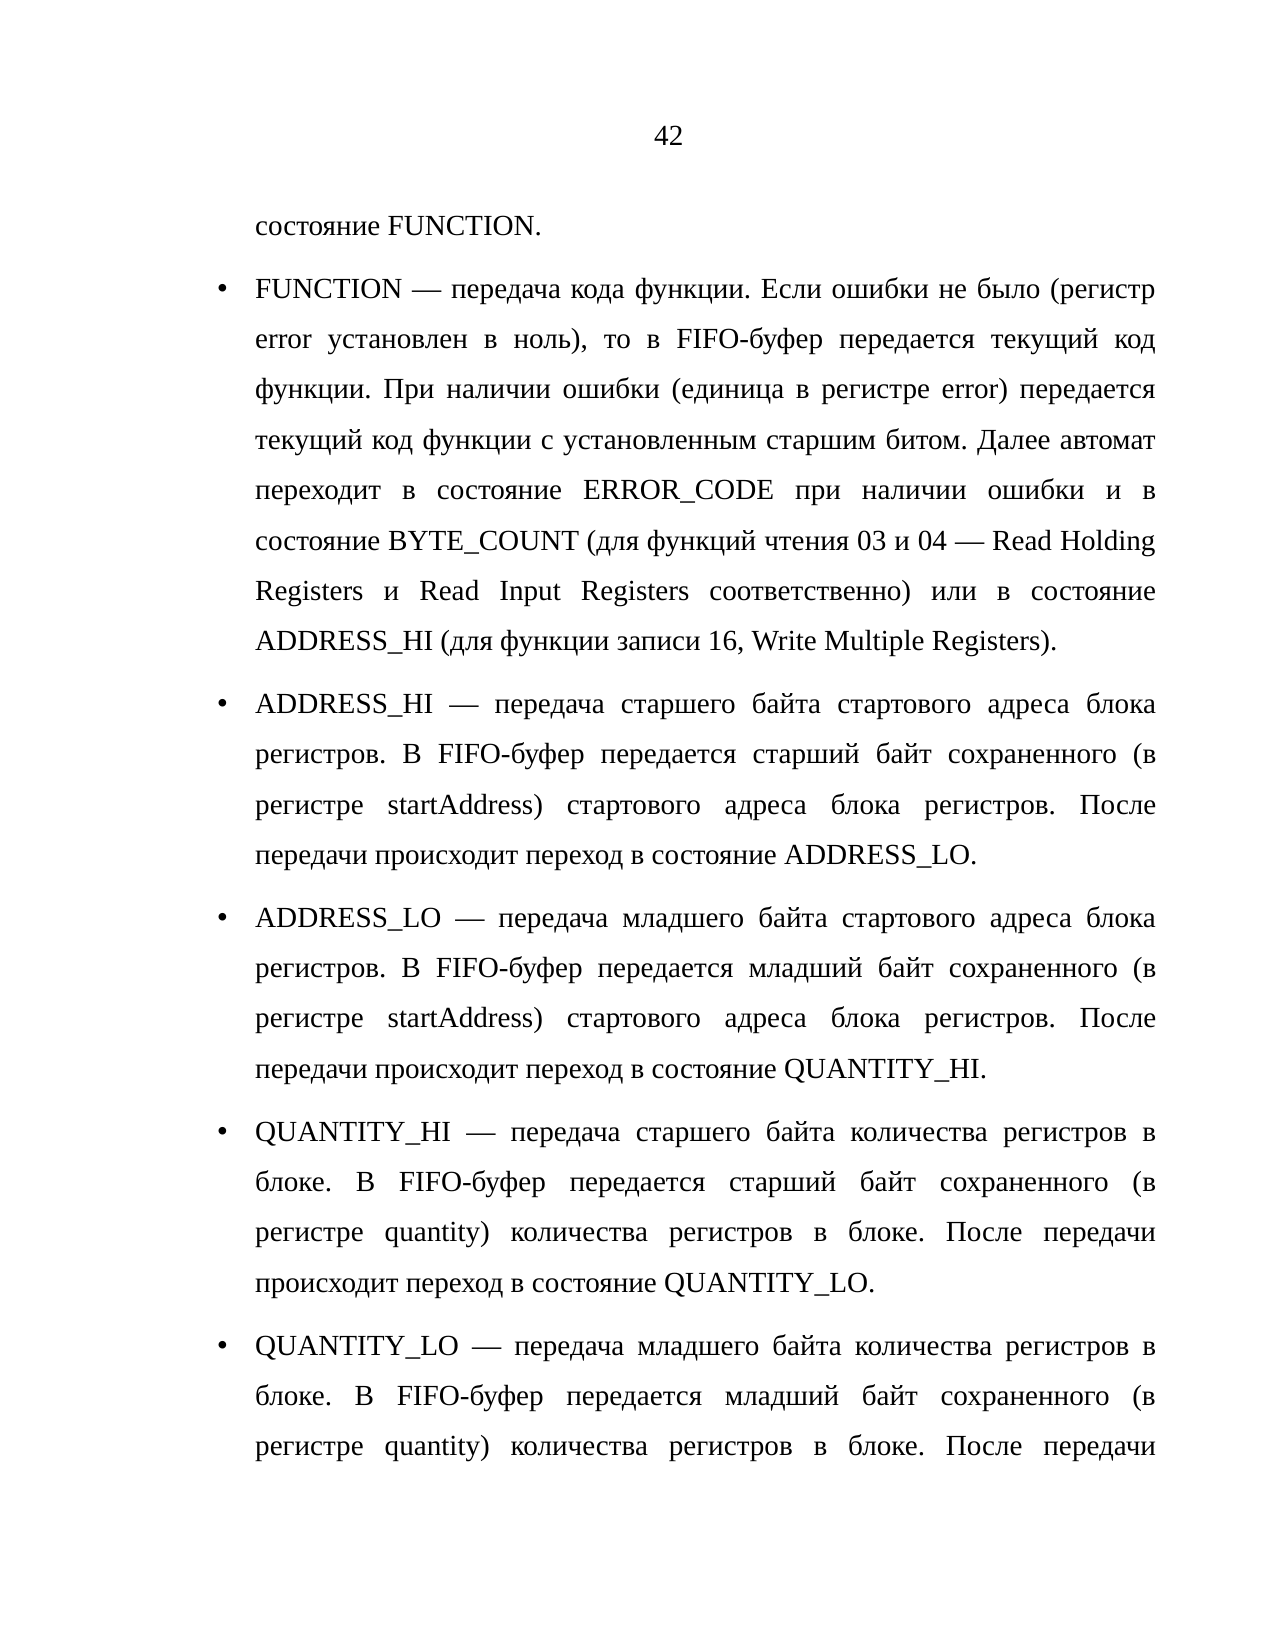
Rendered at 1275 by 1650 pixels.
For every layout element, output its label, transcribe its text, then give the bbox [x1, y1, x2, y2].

list ADDRESS_LO — передача младшего байта стартового адреса блока регистров. В FIFO-буфер передается младший байт сохраненного (в регистре startAddress) стартового адреса блока регистров. После передачи происходит переход в состояние QUANTITY_HI. [217, 900, 1157, 1084]
list QUANTITY_LO — передача младшего байта количества регистров в блоке. В FIFO-буфер передается младший байт сохраненного (в регистре quantity) количества регистров в блоке. После передачи [217, 1328, 1157, 1462]
list состояние FUNCTION. [217, 208, 1157, 242]
list FUNCTION — передача кода функции. Если ошибки не было (регистр error установлен в ноль), то в FIFO-буфер передается текущий код функции. При наличии ошибки (единица в регистре error) передается текущий код функции с установленным старшим битом. Далее автомат переходит в состояние ERROR_CODE при наличии ошибки и в состояние BYTE_COUNT (для функций чтения 03 и 04 — Read Holding Registers и Read Input Registers соответственно) или в состояние ADDRESS_HI (для функции записи 16, Write Multiple Registers). [217, 271, 1157, 657]
list QUANTITY_HI — передача старшего байта количества регистров в блоке. В FIFO-буфер передается старший байт сохраненного (в регистре quantity) количества регистров в блоке. После передачи происходит переход в состояние QUANTITY_LO. [217, 1114, 1157, 1298]
list ADDRESS_HI — передача старшего байта стартового адреса блока регистров. В FIFO-буфер передается старший байт сохраненного (в регистре startAddress) стартового адреса блока регистров. После передачи происходит переход в состояние ADDRESS_LO. [217, 686, 1157, 871]
